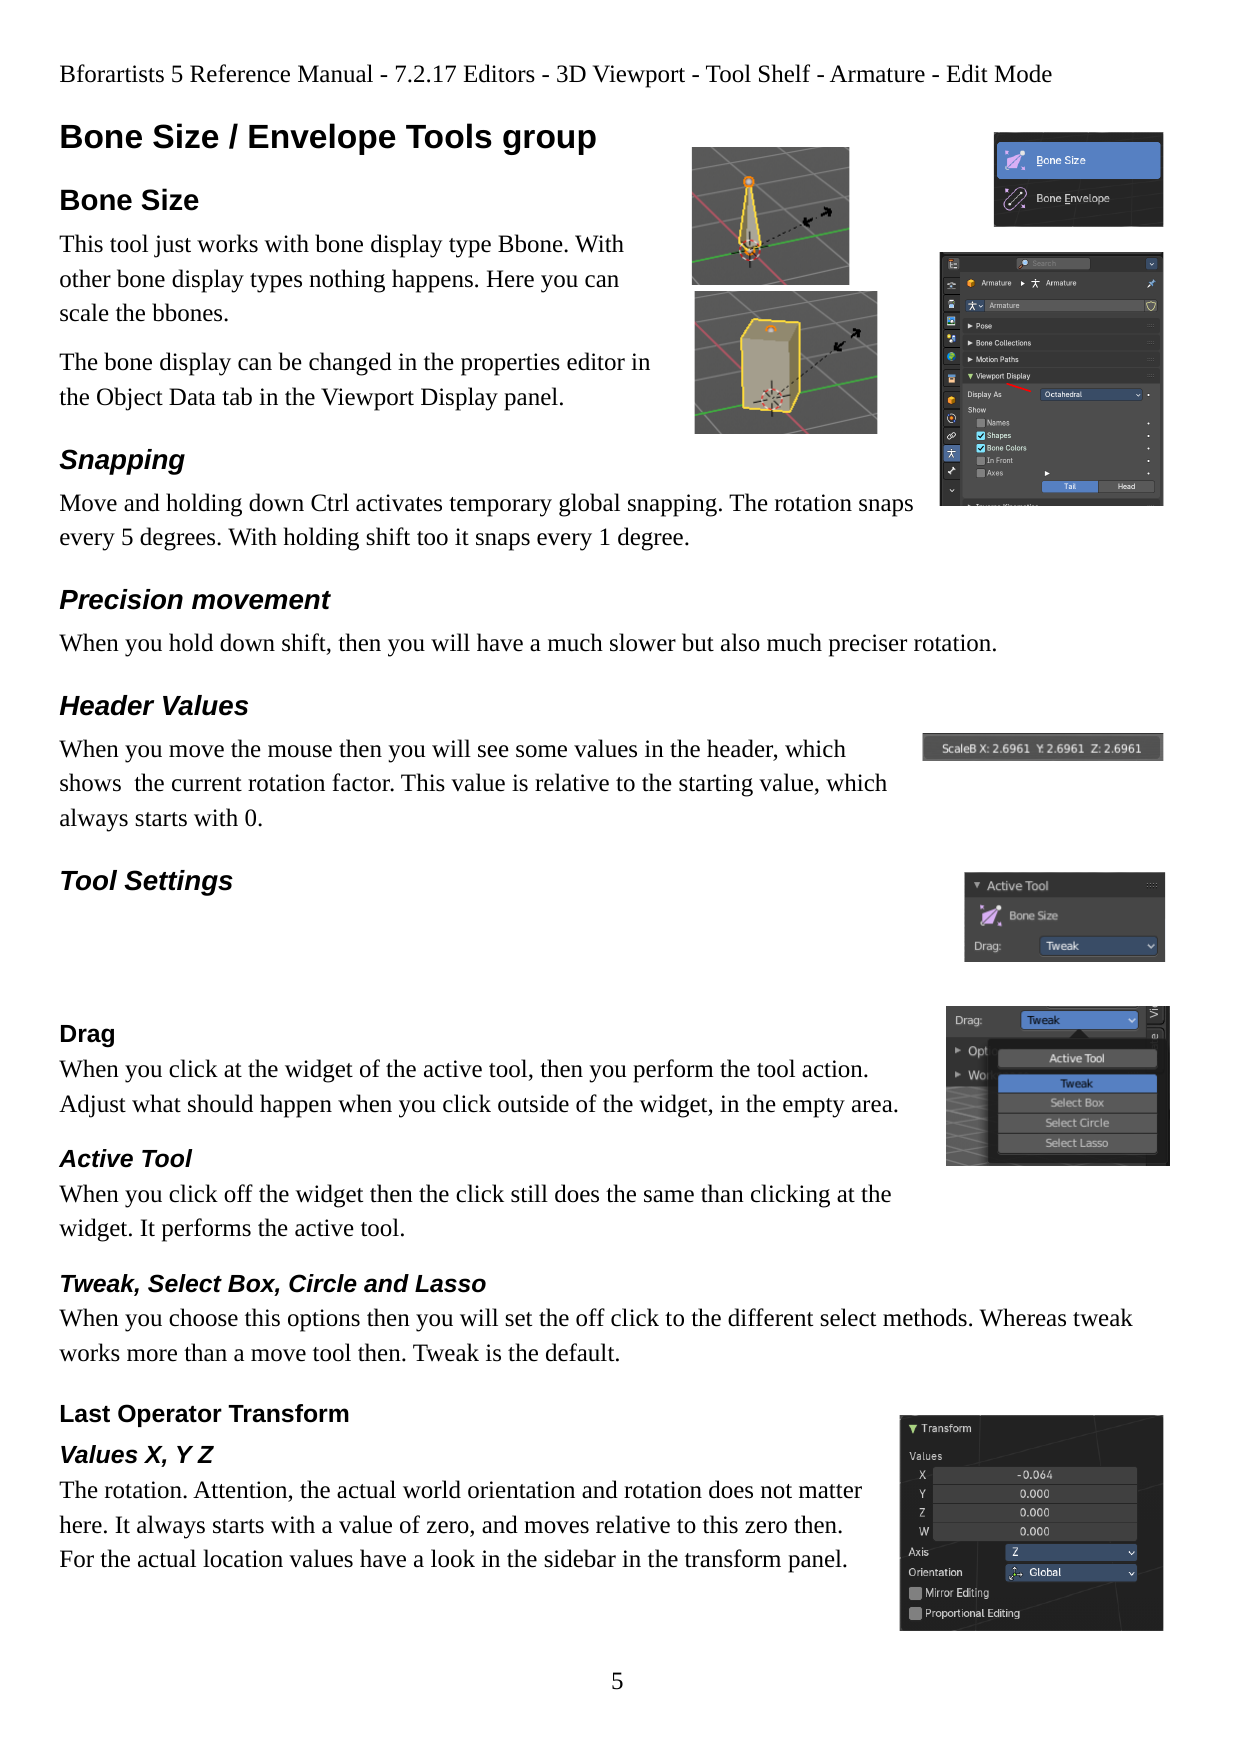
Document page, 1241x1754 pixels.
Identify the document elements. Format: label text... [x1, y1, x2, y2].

picture [939, 252, 1164, 506]
subtitle Tool Settings [59, 864, 1181, 896]
text [878, 347, 939, 411]
subtitle Drag [59, 1019, 946, 1048]
subtitle [1164, 443, 1181, 475]
text When you choose this options then you will set the off click to the different select methods. Whereas tweak works more than a move tool then. Tweak is the default. [59, 1303, 1181, 1367]
text Move and holding down Ctrl activates temporary global snapping. The rotation snaps every 5 degrees. With holding shift too it snaps every 1 degree. [59, 488, 1181, 551]
text The bone display can be changed in the properties editor in the Object Data tab in the Viewport Display panel. [59, 347, 694, 411]
picture [946, 1006, 1170, 1166]
subtitle Active Tool [59, 1144, 1181, 1173]
text This tool just works with bone display type Bbone. With other bone display types nothing happens. Here you can scale the bbones. [59, 229, 1181, 327]
subtitle [1164, 1441, 1181, 1469]
subtitle Snapping [59, 443, 939, 475]
picture [691, 147, 850, 285]
subtitle Bone Size [59, 183, 691, 217]
subtitle [1164, 183, 1181, 217]
subtitle Values X, Y Z [59, 1441, 899, 1469]
subtitle Precision movement [59, 584, 1181, 616]
subtitle [1170, 1019, 1181, 1048]
text The rotation. Attention, the actual world orientation and rotation does not matter here. It always starts with a value of zero, and moves relative to this zero then. For the actual location values have a look in the sidebar in the transform panel. [59, 1475, 899, 1573]
picture [964, 872, 1166, 962]
picture [922, 733, 1164, 761]
picture [899, 1415, 1164, 1631]
picture [694, 291, 878, 434]
text When you move the mouse then you will see some values in the header, which shows the current rotation factor. This value is relative to the starting value, which always starts with 0. [59, 734, 1181, 832]
subtitle Last Operator Transform [59, 1399, 1181, 1428]
text When you hold down shift, then you will have a much slower but also much preciser rotation. [59, 628, 1181, 657]
text When you click at the widget of the active tool, then you perform the tool action. Adjust what should happen when you click outside of the widget, in the empty area. [59, 1054, 946, 1118]
picture [993, 132, 1164, 227]
text When you click off the widget then the click still does the same than clicking at the widget. It performs the active tool. [59, 1179, 1181, 1242]
subtitle Bone Size / Envelope Tools group [59, 117, 1181, 156]
subtitle Tweak, Select Box, Circle and Lasso [59, 1269, 1181, 1297]
subtitle Header Values [59, 690, 1181, 722]
subtitle [850, 183, 993, 217]
